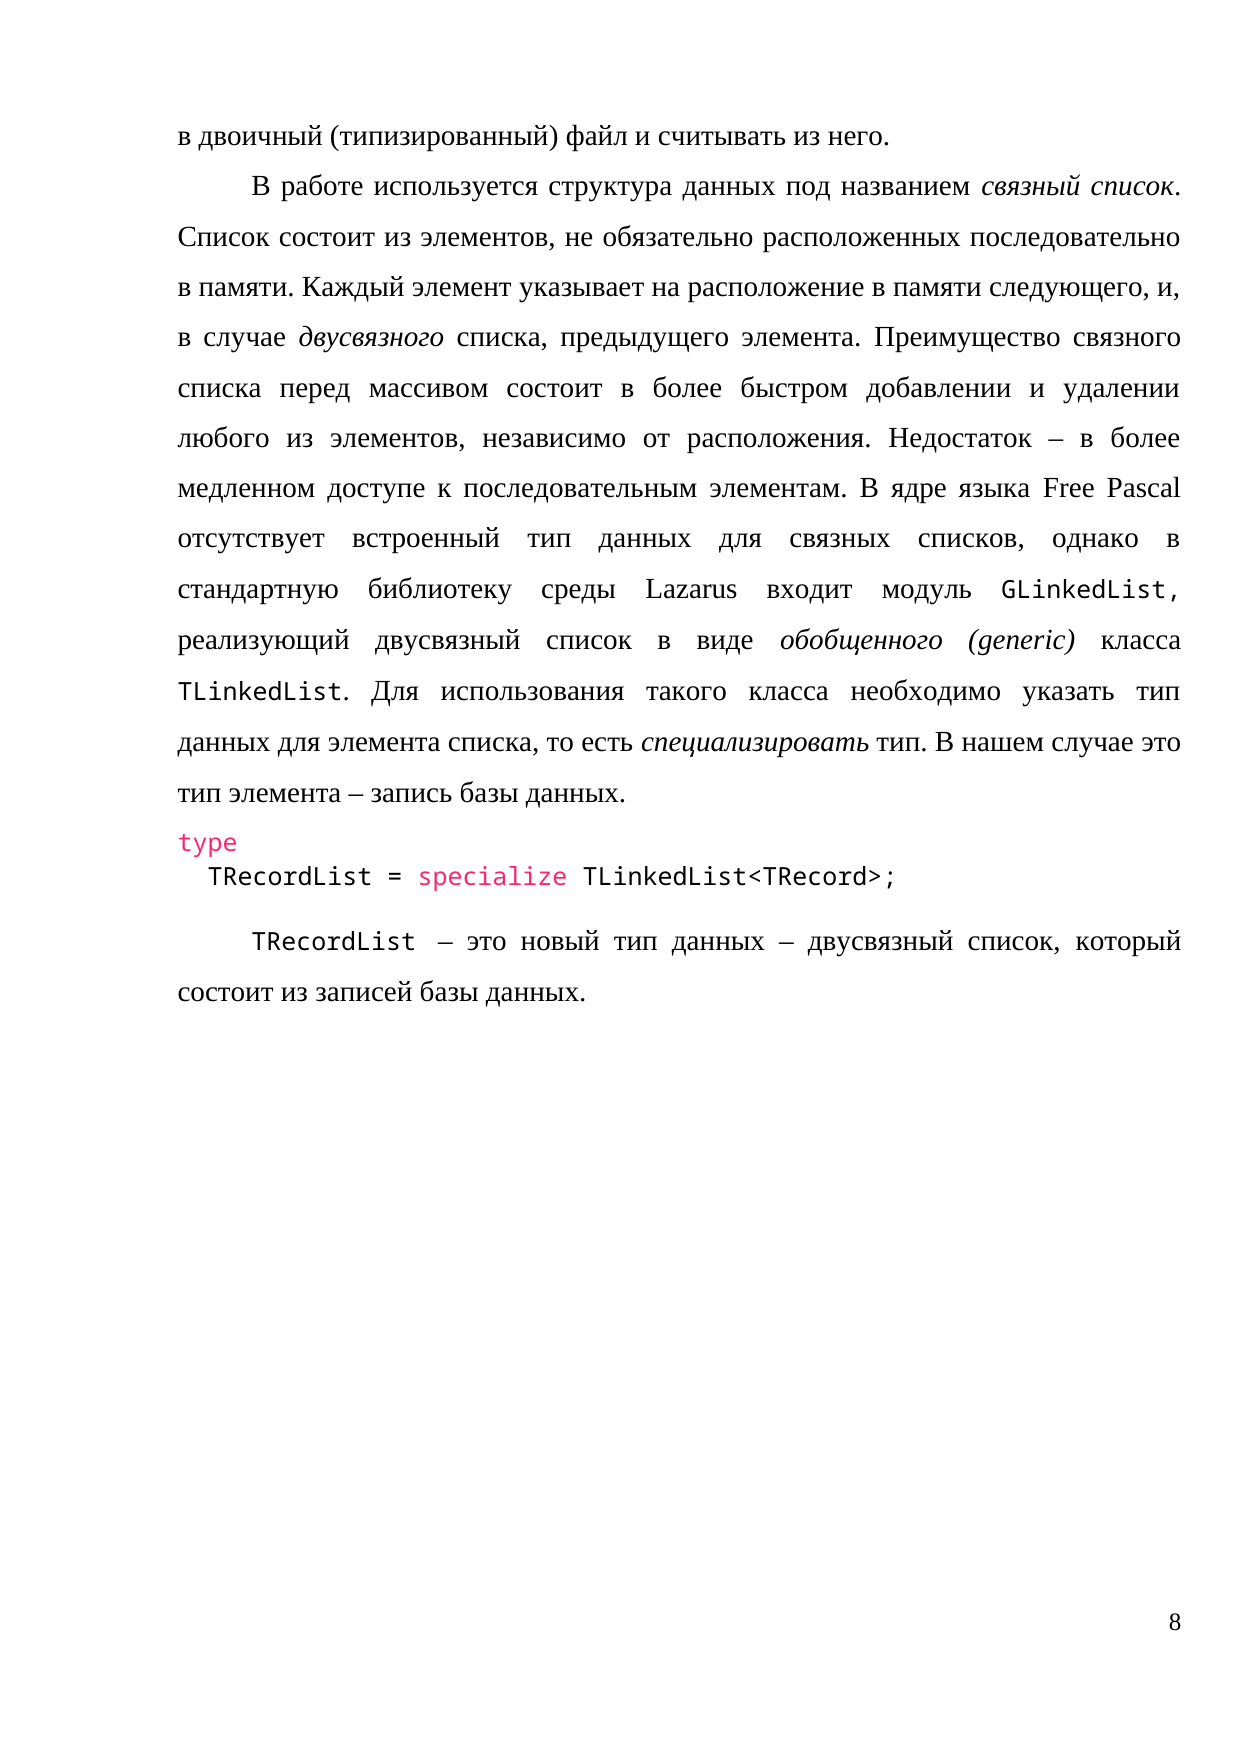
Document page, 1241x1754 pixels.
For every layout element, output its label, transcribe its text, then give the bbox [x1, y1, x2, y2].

text TRecordList = specialize TLinkedList<TRecord>; [177, 859, 1181, 893]
text В работе используется структура данных под названием связный список. Список состоит из элементов, не обязательно расположенных последовательно в памяти. Каждый элемент указывает на расположение в памяти следующего, и, в случае двусвязного списка, предыдущего элемента. Преимущество связного списка перед массивом состоит в более быстром добавлении и удалении любого из элементов, независимо от расположения. Недостаток – в более медленном доступе к последовательным элементам. В ядре языка Free Pascal отсутствует встроенный тип данных для связных списков, однако в стандартную библиотеку среды Lazarus входит модуль GLinkedList, реализующий двусвязный список в виде обобщенного (generic) класса TLinkedList. Для использования такого класса необходимо указать тип данных для элемента списка, то есть специализировать тип. В нашем случае это тип элемента – запись базы данных. [177, 168, 1181, 808]
text type [177, 825, 1181, 859]
text TRecordList – это новый тип данных – двусвязный список, который состоит из записей базы данных. [177, 923, 1181, 1007]
text в двоичный (типизированный) файл и считывать из него. [177, 118, 1181, 152]
